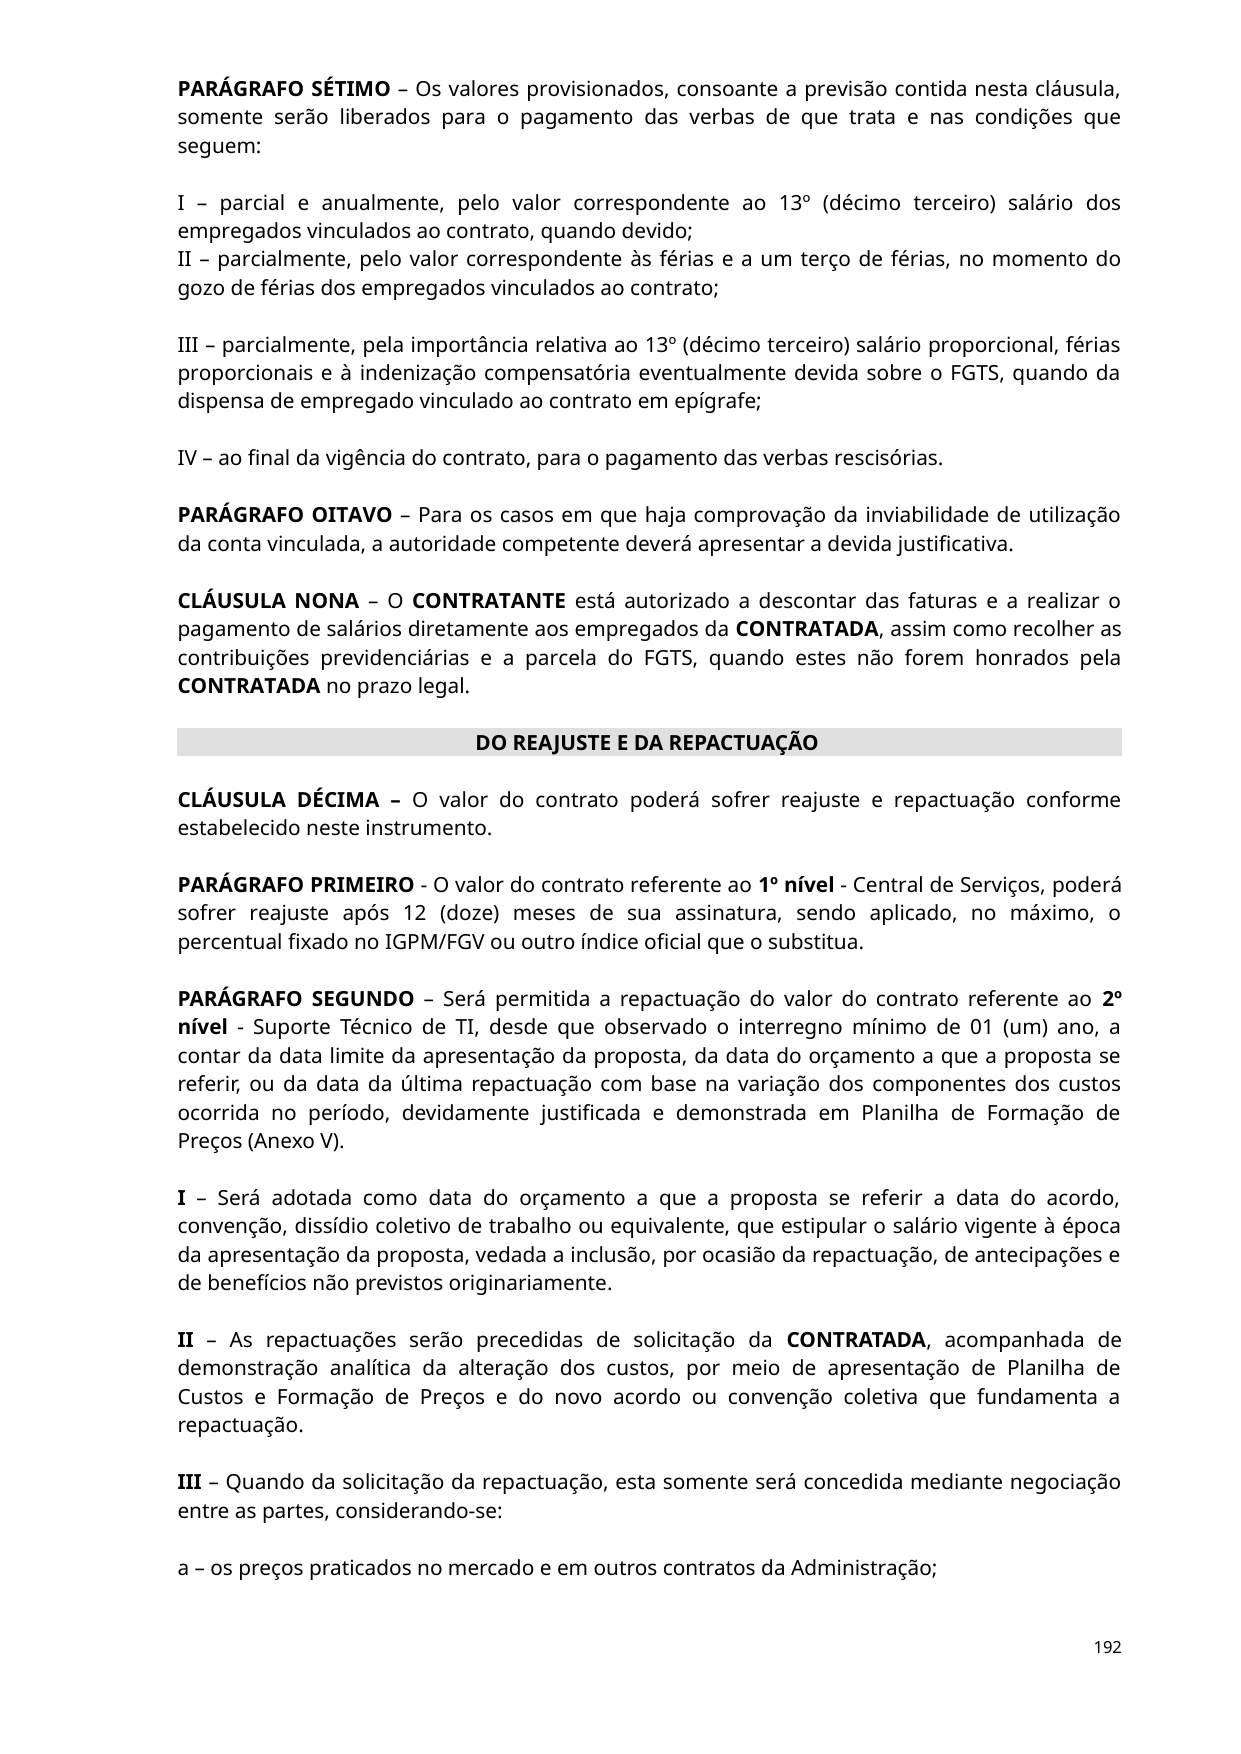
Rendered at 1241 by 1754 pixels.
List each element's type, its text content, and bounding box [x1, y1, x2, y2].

text PARÁGRAFO SÉTIMO – Os valores provisionados, consoante a previsão contida nesta cláusula, somente serão liberados para o pagamento das verbas de que trata e nas condições que seguem: [177, 74, 1122, 159]
text II – As repactuações serão precedidas de solicitação da CONTRATADA, acompanhada de demonstração analítica da alteração dos custos, por meio de apresentação de Planilha de Custos e Formação de Preços e do novo acordo ou convenção coletiva que fundamenta a repactuação. [177, 1325, 1122, 1439]
text II – parcialmente, pelo valor correspondente às férias e a um terço de férias, no momento do gozo de férias dos empregados vinculados ao contrato; [177, 244, 1122, 301]
text III – Quando da solicitação da repactuação, esta somente será concedida mediante negociação entre as partes, considerando-se: [177, 1467, 1122, 1524]
text I – Será adotada como data do orçamento a que a proposta se referir a data do acordo, convenção, dissídio coletivo de trabalho ou equivalente, que estipular o salário vigente à época da apresentação da proposta, vedada a inclusão, por ocasião da repactuação, de antecipações e de benefícios não previstos originariamente. [177, 1183, 1122, 1297]
text CLÁUSULA DÉCIMA – O valor do contrato poderá sofrer reajuste e repactuação conforme estabelecido neste instrumento. [177, 785, 1122, 842]
text DO REAJUSTE E DA REPACTUAÇÃO [177, 728, 1122, 756]
text I – parcial e anualmente, pelo valor correspondente ao 13º (décimo terceiro) salário dos empregados vinculados ao contrato, quando devido; [177, 188, 1122, 244]
text III – parcialmente, pela importância relativa ao 13º (décimo terceiro) salário proporcional, férias proporcionais e à indenização compensatória eventualmente devida sobre o FGTS, quando da dispensa de empregado vinculado ao contrato em epígrafe; [177, 330, 1122, 415]
text IV – ao final da vigência do contrato, para o pagamento das verbas rescisórias. [177, 443, 1122, 472]
text PARÁGRAFO OITAVO – Para os casos em que haja comprovação da inviabilidade de utilização da conta vinculada, a autoridade competente deverá apresentar a devida justificativa. [177, 500, 1122, 557]
text PARÁGRAFO SEGUNDO – Será permitida a repactuação do valor do contrato referente ao 2º nível - Suporte Técnico de TI, desde que observado o interregno mínimo de 01 (um) ano, a contar da data limite da apresentação da proposta, da data do orçamento a que a proposta se referir, ou da data da última repactuação com base na variação dos componentes dos custos ocorrida no período, devidamente justificada e demonstrada em Planilha de Formação de Preços (Anexo V). [177, 984, 1122, 1154]
text PARÁGRAFO PRIMEIRO - O valor do contrato referente ao 1º nível - Central de Serviços, poderá sofrer reajuste após 12 (doze) meses de sua assinatura, sendo aplicado, no máximo, o percentual fixado no IGPM/FGV ou outro índice oficial que o substitua. [177, 870, 1122, 955]
text CLÁUSULA NONA – O CONTRATANTE está autorizado a descontar das faturas e a realizar o pagamento de salários diretamente aos empregados da CONTRATADA, assim como recolher as contribuições previdenciárias e a parcela do FGTS, quando estes não forem honrados pela CONTRATADA no prazo legal. [177, 586, 1122, 699]
text a – os preços praticados no mercado e em outros contratos da Administração; [177, 1553, 1122, 1581]
